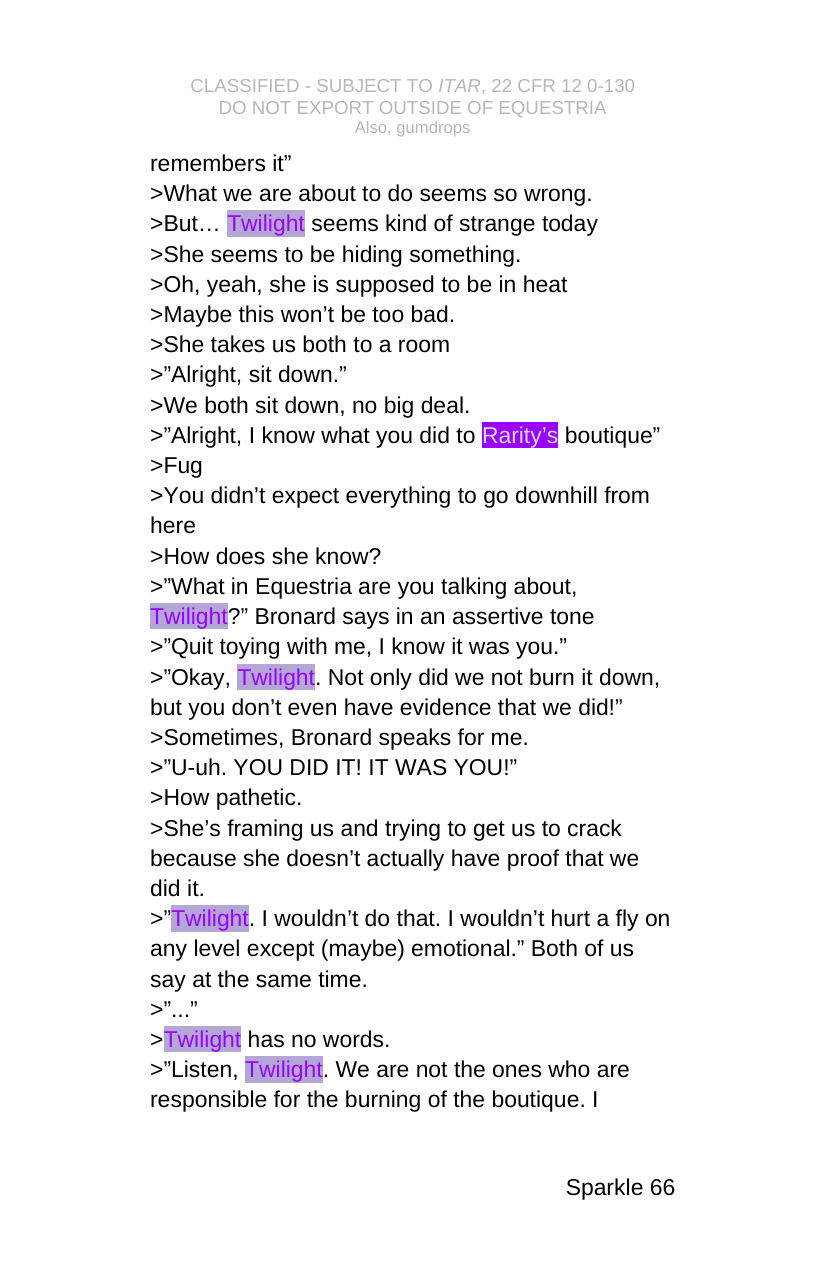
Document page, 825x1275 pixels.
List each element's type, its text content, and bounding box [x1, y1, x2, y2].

text >Oh, yeah, she is supposed to be in heat [150, 271, 675, 297]
text >How does she know? [150, 543, 675, 569]
text >”...” [150, 996, 675, 1022]
text >We both sit down, no big deal. [150, 392, 675, 418]
text >”Alright, I know what you did to Rarity’s boutique” [150, 422, 675, 448]
text >Sometimes, Bronard speaks for me. [150, 724, 675, 750]
text >”Okay, Twilight. Not only did we not burn it down, but you don’t even have evidence that we did!” [150, 663, 675, 720]
text >How pathetic. [150, 784, 675, 811]
text >You didn’t expect everything to go downhill from here [150, 482, 675, 539]
text >She seems to be hiding something. [150, 241, 675, 267]
text >”Listen, Twilight. We are not the ones who are responsible for the burning of the boutique. I [150, 1056, 675, 1113]
text >But… Twilight seems kind of strange today [150, 210, 675, 237]
text >What we are about to do seems so wrong. [150, 180, 675, 207]
text >She’s framing us and trying to get us to crack because she doesn’t actually have proof that we did it. [150, 814, 675, 901]
text >Fug [150, 452, 675, 478]
text remembers it” [150, 150, 675, 176]
text >”U-uh. YOU DID IT! IT WAS YOU!” [150, 754, 675, 781]
text >Twilight has no words. [150, 1026, 675, 1052]
text >”Alright, sit down.” [150, 361, 675, 388]
text >”What in Equestria are you talking about, Twilight?” Bronard says in an assertive tone [150, 573, 675, 629]
text >”Twilight. I wouldn’t do that. I wouldn’t hurt a fly on any level except (maybe) emotional.” Both of us say at the same time. [150, 905, 675, 992]
text >Maybe this won’t be too bad. [150, 301, 675, 327]
text >”Quit toying with me, I know it was you.” [150, 633, 675, 660]
text >She takes us both to a room [150, 331, 675, 358]
